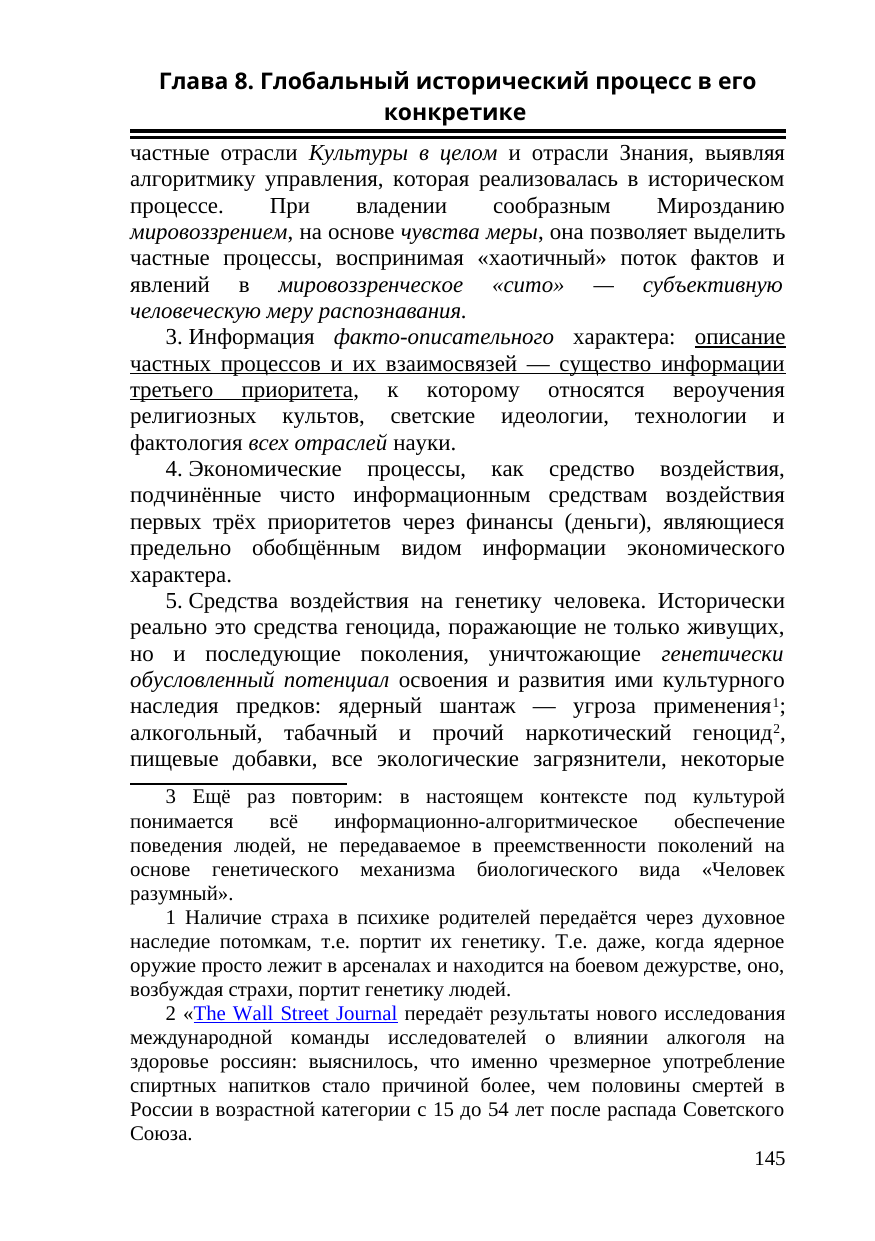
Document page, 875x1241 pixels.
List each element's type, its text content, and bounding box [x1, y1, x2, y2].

text «The Wall Street Journal передаёт результаты нового исследования международной команды исследователей о влиянии алкоголя на здоровье россиян: выяснилось, что именно чрезмерное употребление спиртных напитков стало причиной более, чем половины смертей в России в возрастной категории с 15 до 54 лет после распада Советского Союза. [130, 1001, 786, 1145]
text 5. Средства воздействия на генетику человека. Исторически реально это средства геноцида, поражающие не только живущих, но и последующие поколения, уничтожающие генетически обусловленный потенциал освоения и развития ими культурного наследия предков: ядерный шантаж — угроза применения; алкогольный, табачный и прочий наркотический геноцид, пищевые добавки, все экологические загрязнители, некоторые [130, 587, 786, 771]
text 4. Экономические процессы, как средство воздействия, подчинённые чисто информационным средствам воздействия первых трёх приоритетов через финансы (деньги), являющиеся предельно обобщённым видом информации экономического характера. [130, 455, 786, 587]
text 3. Информация факто-описательного характера: описание частных процессов и их взаимосвязей — существо информации [130, 323, 786, 373]
text третьего приоритета, к которому относятся вероучения религиозных культов, светские идеологии, технологии и фактология всех отраслей науки. [130, 374, 786, 455]
text частные отрасли Культуры в целом и отрасли Знания, выявляя алгоритмику управления, которая реализовалась в историческом процессе. При владении сообразным Мирозданию мировоззрением, на основе чувства меры, она позволяет выделить частные процессы, воспринимая «хаотичный» поток фактов и явлений в мировоззренческое «сито» — субъективную человеческую меру распознавания. [130, 139, 786, 323]
text Ещё раз повторим: в настоящем контексте под культурой понимается всё информационно-алгоритмическое обеспечение поведения людей, не передаваемое в преемственности поколений на основе генетического механизма биологического вида «Человек разумный». [130, 784, 786, 905]
text Наличие страха в психике родителей передаётся через духовное наследие потомкам, т.е. портит их генетику. Т.е. даже, когда ядерное оружие просто лежит в арсеналах и находится на боевом дежурстве, оно, возбуждая страхи, портит генетику людей. [130, 905, 786, 1001]
